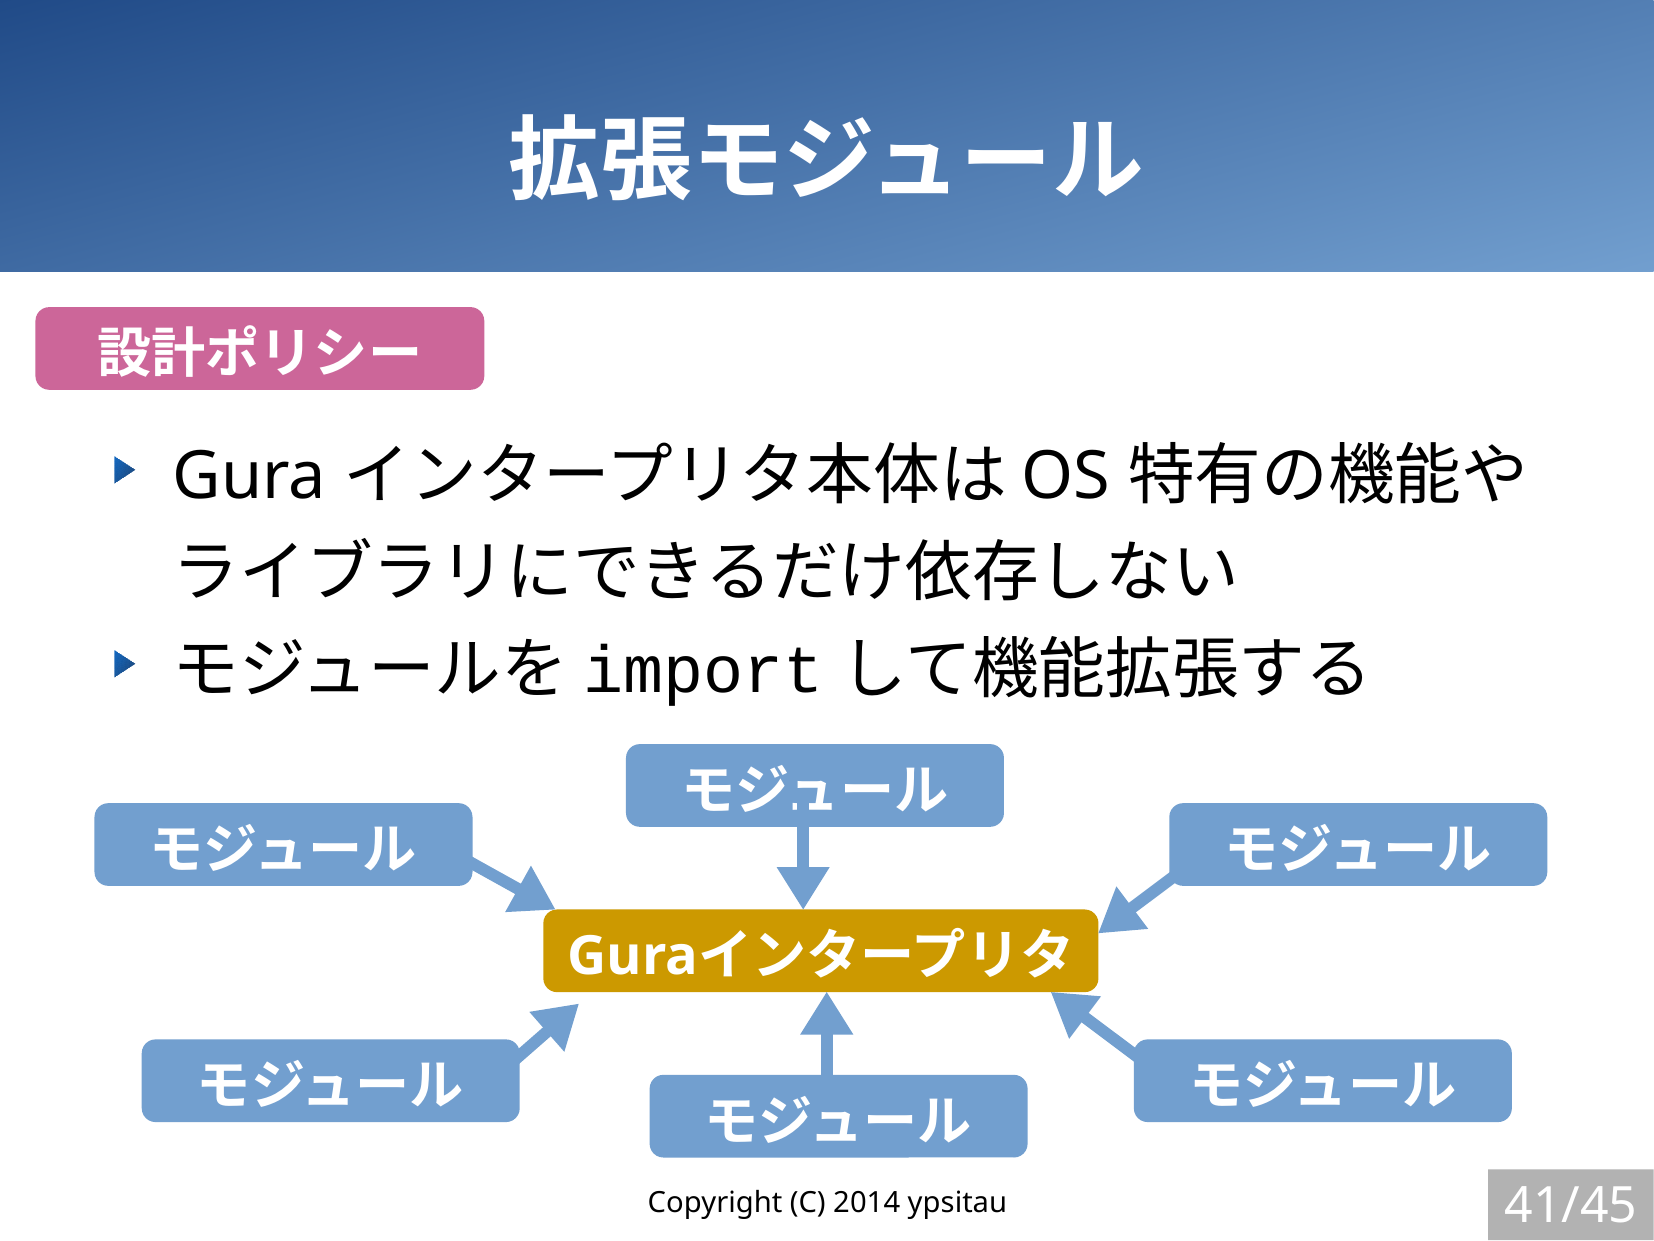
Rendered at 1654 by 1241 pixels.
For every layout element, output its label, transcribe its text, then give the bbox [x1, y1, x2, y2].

text_box モジュール [1169, 803, 1548, 886]
title 拡張モジュール [82, 49, 1571, 257]
text_box Guraインタープリタ [543, 909, 1099, 993]
text_box モジュール [625, 744, 1004, 827]
text_box 設計ポリシー [35, 307, 485, 390]
text_box モジュール [141, 1039, 520, 1123]
text_box モジュール [94, 803, 473, 886]
text_box モジュール [649, 1074, 1028, 1158]
text_box モジュール [1133, 1039, 1512, 1123]
text_box Gura インタープリタ本体は OS 特有の機能や ライブラリにできるだけ依存しない モジュールを import して機能拡張する [98, 413, 1542, 732]
